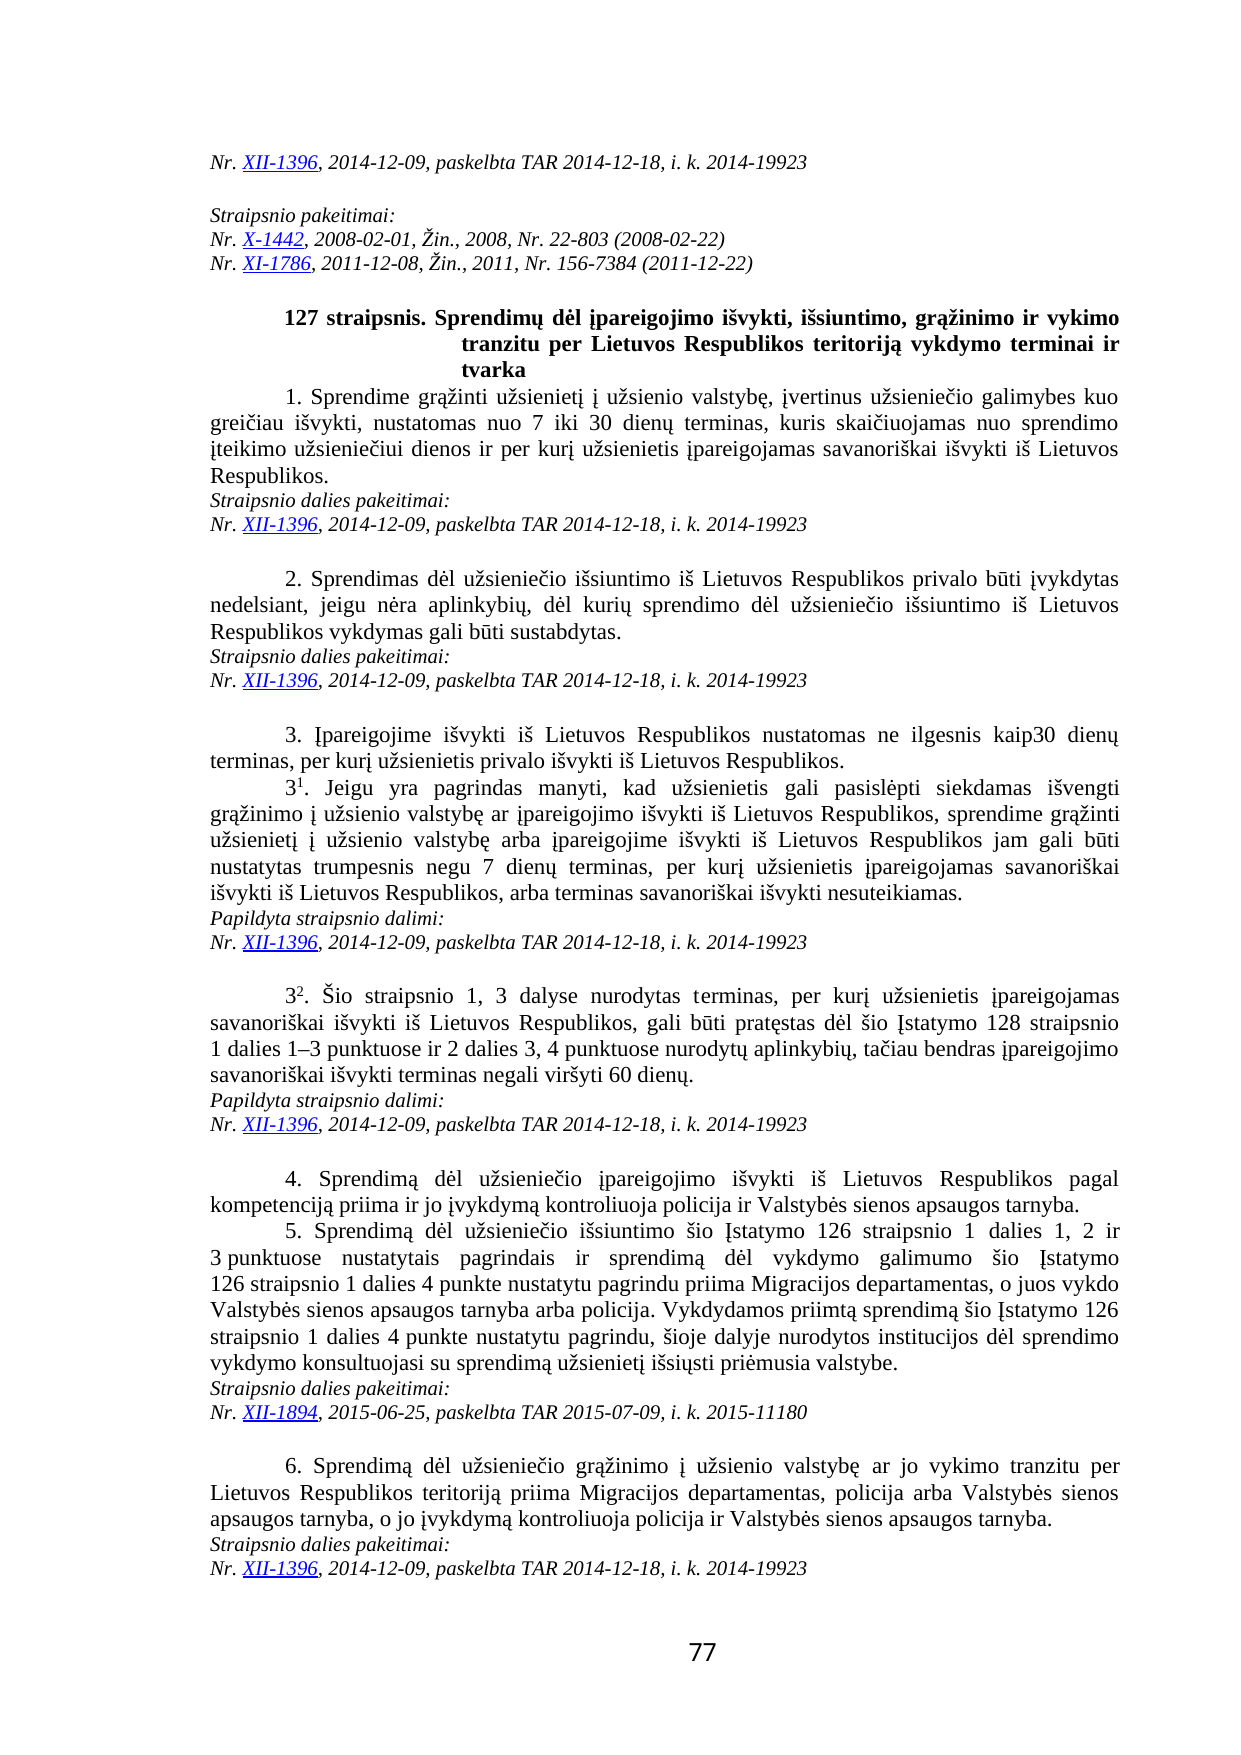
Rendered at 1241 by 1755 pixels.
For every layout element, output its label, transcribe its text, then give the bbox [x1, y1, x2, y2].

text 1. Sprendime grąžinti užsienietį į užsienio valstybę, įvertinus užsieniečio galimybes kuo greičiau išvykti, nustatomas nuo 7 iki 30 dienų terminas, kuris skaičiuojamas nuo sprendimo įteikimo užsieniečiui dienos ir per kurį užsienietis įpareigojamas savanoriškai išvykti iš Lietuvos Respublikos. [210, 383, 1120, 488]
text 4. Sprendimą dėl užsieniečio įpareigojimo išvykti iš Lietuvos Respublikos pagal kompetenciją priima ir jo įvykdymą kontroliuoja policija ir Valstybės sienos apsaugos tarnyba. [210, 1165, 1120, 1217]
text Nr. XII-1396, 2014-12-09, paskelbta TAR 2014-12-18, i. k. 2014-19923 [210, 1112, 1120, 1136]
text 31. Jeigu yra pagrindas manyti, kad užsienietis gali pasislėpti siekdamas išvengti grąžinimo į užsienio valstybę ar įpareigojimo išvykti iš Lietuvos Respublikos, sprendime grąžinti užsienietį į užsienio valstybę arba įpareigojime išvykti iš Lietuvos Respublikos jam gali būti nustatytas trumpesnis negu 7 dienų terminas, per kurį užsienietis įpareigojamas savanoriškai išvykti iš Lietuvos Respublikos, arba terminas savanoriškai išvykti nesuteikiamas. [210, 774, 1120, 906]
text Nr. X-1442, 2008-02-01, Žin., 2008, Nr. 22-803 (2008-02-22) [210, 227, 1120, 251]
text Straipsnio pakeitimai: [210, 203, 1120, 227]
text Nr. XI-1786, 2011-12-08, Žin., 2011, Nr. 156-7384 (2011-12-22) [210, 251, 1120, 275]
text Straipsnio dalies pakeitimai: [210, 644, 1120, 668]
text 127 straipsnis. Sprendimų dėl įpareigojimo išvykti, išsiuntimo, grąžinimo ir vykimo tranzitu per Lietuvos Respublikos teritoriją vykdymo terminai ir tvarka [284, 304, 1120, 383]
text Nr. XII-1396, 2014-12-09, paskelbta TAR 2014-12-18, i. k. 2014-19923 [210, 150, 1120, 174]
text Straipsnio dalies pakeitimai: [210, 1376, 1120, 1399]
text 6. Sprendimą dėl užsieniečio grąžinimo į užsienio valstybę ar jo vykimo tranzitu per Lietuvos Respublikos teritoriją priima Migracijos departamentas, policija arba Valstybės sienos apsaugos tarnyba, o jo įvykdymą kontroliuoja policija ir Valstybės sienos apsaugos tarnyba. [210, 1452, 1120, 1531]
text 2. Sprendimas dėl užsieniečio išsiuntimo iš Lietuvos Respublikos privalo būti įvykdytas nedelsiant, jeigu nėra aplinkybių, dėl kurių sprendimo dėl užsieniečio išsiuntimo iš Lietuvos Respublikos vykdymas gali būti sustabdytas. [210, 565, 1120, 644]
text Papildyta straipsnio dalimi: [210, 1088, 1120, 1112]
text 3. Įpareigojime išvykti iš Lietuvos Respublikos nustatomas ne ilgesnis kaip30 dienų terminas, per kurį užsienietis privalo išvykti iš Lietuvos Respublikos. [210, 721, 1120, 774]
text Nr. XII-1894, 2015-06-25, paskelbta TAR 2015-07-09, i. k. 2015-11180 [210, 1399, 1120, 1424]
text Nr. XII-1396, 2014-12-09, paskelbta TAR 2014-12-18, i. k. 2014-19923 [210, 668, 1120, 692]
text Straipsnio dalies pakeitimai: [210, 488, 1120, 512]
text Straipsnio dalies pakeitimai: [210, 1531, 1120, 1556]
text 32. Šio straipsnio 1, 3 dalyse nurodytas terminas, per kurį užsienietis įpareigojamas savanoriškai išvykti iš Lietuvos Respublikos, gali būti pratęstas dėl šio Įstatymo 128 straipsnio 1 dalies 1–3 punktuose ir 2 dalies 3, 4 punktuose nurodytų aplinkybių, tačiau bendras įpareigojimo savanoriškai išvykti terminas negali viršyti 60 dienų. [210, 982, 1120, 1088]
text Nr. XII-1396, 2014-12-09, paskelbta TAR 2014-12-18, i. k. 2014-19923 [210, 1556, 1120, 1579]
text Nr. XII-1396, 2014-12-09, paskelbta TAR 2014-12-18, i. k. 2014-19923 [210, 929, 1120, 954]
text Papildyta straipsnio dalimi: [210, 906, 1120, 929]
text Nr. XII-1396, 2014-12-09, paskelbta TAR 2014-12-18, i. k. 2014-19923 [210, 512, 1120, 536]
text 5. Sprendimą dėl užsieniečio išsiuntimo šio Įstatymo 126 straipsnio 1 dalies 1, 2 ir 3 punktuose nustatytais pagrindais ir sprendimą dėl vykdymo galimumo šio Įstatymo 126 straipsnio 1 dalies 4 punkte nustatytu pagrindu priima Migracijos departamentas, o juos vykdo Valstybės sienos apsaugos tarnyba arba policija. Vykdydamos priimtą sprendimą šio Įstatymo 126 straipsnio 1 dalies 4 punkte nustatytu pagrindu, šioje dalyje nurodytos institucijos dėl sprendimo vykdymo konsultuojasi su sprendimą užsienietį išsiųsti priėmusia valstybe. [210, 1217, 1120, 1376]
